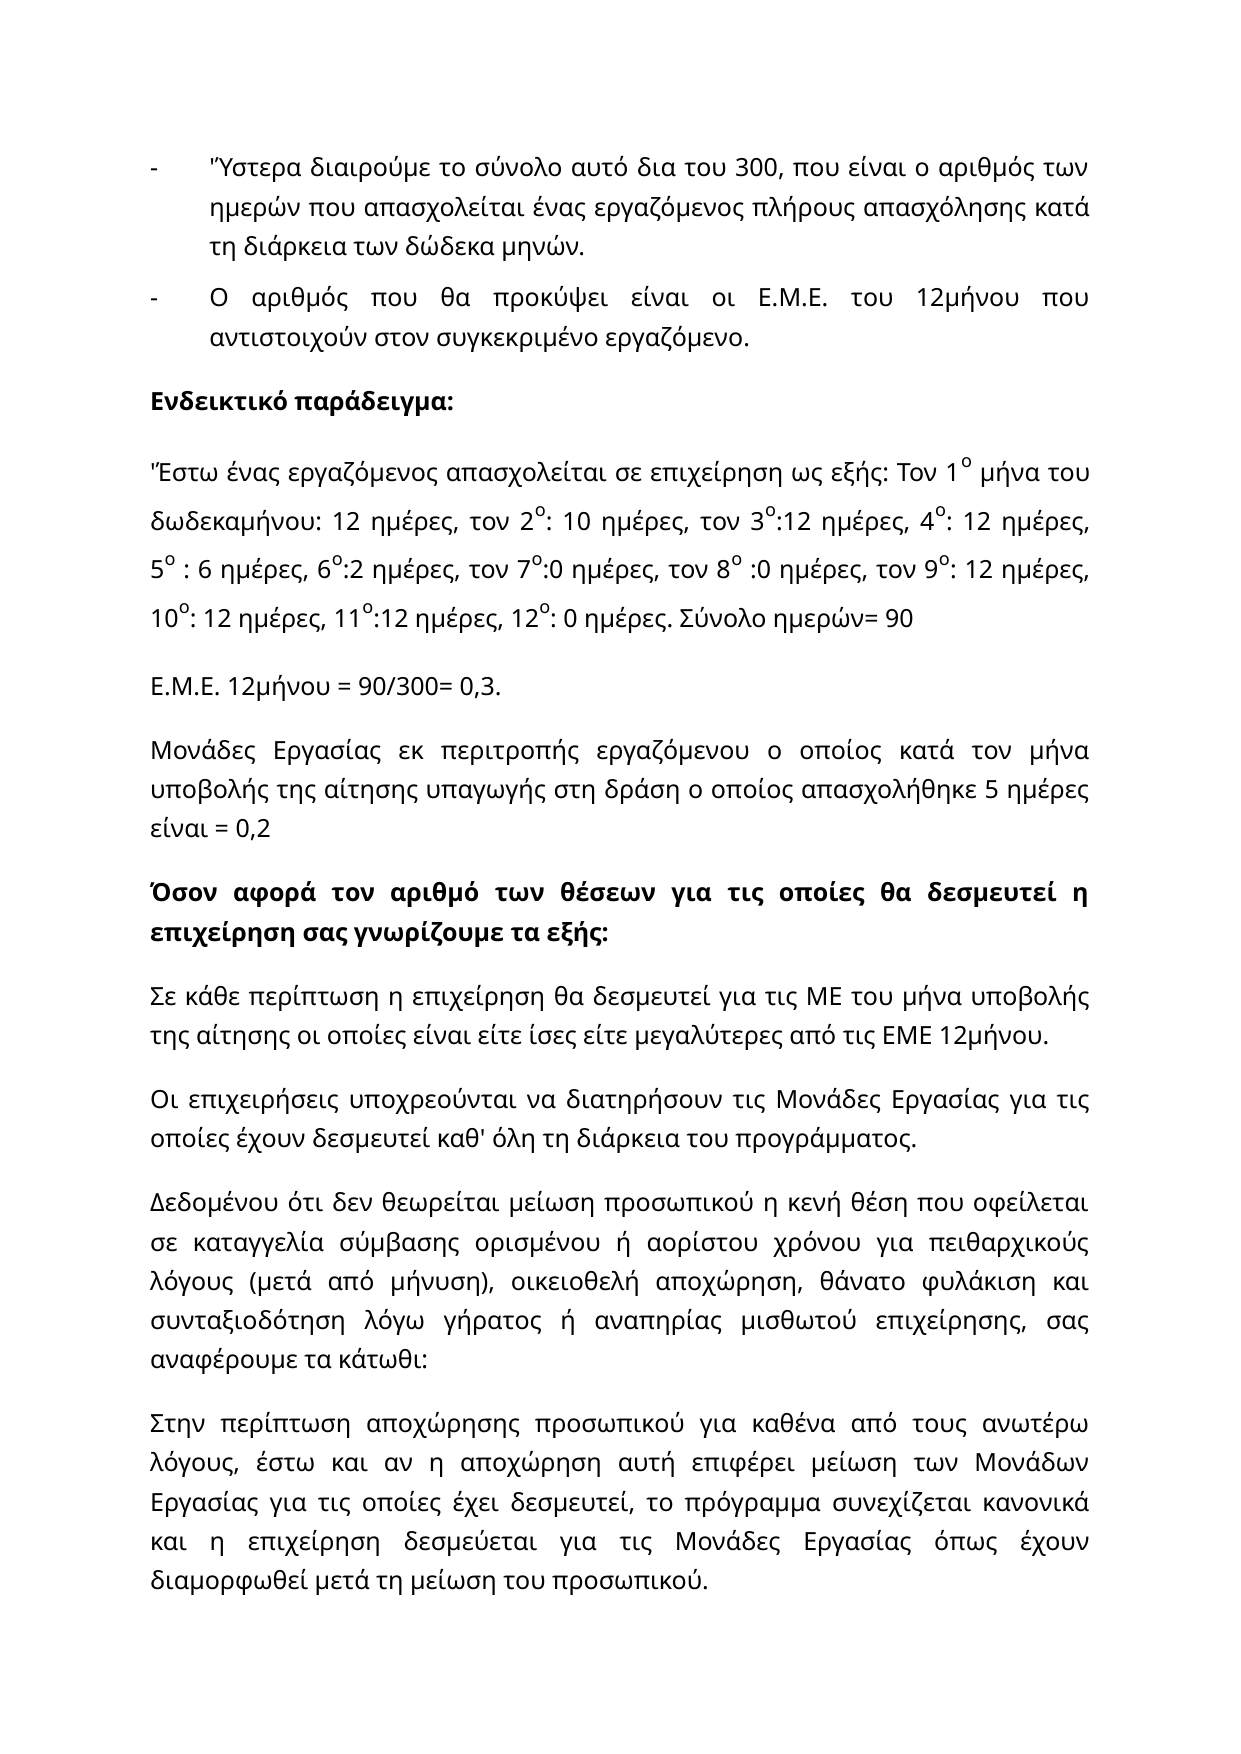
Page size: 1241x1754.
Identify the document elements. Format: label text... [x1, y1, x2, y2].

text Οι επιχειρήσεις υποχρεούνται να διατηρήσουν τις Μονάδες Εργασίας για τις οποίες έχουν δεσμευτεί καθ' όλη τη διάρκεια του προγράμματος. [150, 1082, 1090, 1155]
text Μονάδες Εργασίας εκ περιτροπής εργαζόμενου ο οποίος κατά τον μήνα υποβολής της αίτησης υπαγωγής στη δράση ο οποίος απασχολήθηκε 5 ημέρες είναι = 0,2 [150, 732, 1090, 845]
list - 'Ύστερα διαιρούμε το σύνολο αυτό δια του 300, που είναι ο αριθμός των ημερών που απασχολείται ένας εργαζόμενος πλήρους απασχόλησης κατά τη διάρκεια των δώδεκα μηνών. [150, 150, 1090, 262]
text Όσον αφορά τον αριθμό των θέσεων για τις οποίες θα δεσμευτεί η επιχείρηση σας γνωρίζουμε τα εξής: [150, 875, 1090, 948]
text Ενδεικτικό παράδειγμα: [150, 383, 1090, 417]
text 'Έστω ένας εργαζόμενος απασχολείται σε επιχείρηση ως εξής: Τον 1ο μήνα του δωδεκαμήνου: 12 ημέρες, τον 2ο: 10 ημέρες, τον 3ο:12 ημέρες, 4ο: 12 ημέρες, 5ο : 6 ημέρες, 6ο:2 ημέρες, τον 7ο:0 ημέρες, τον 8ο :0 ημέρες, τον 9ο: 12 ημέρες, 10ο: 12 ημέρες, 11ο:12 ημέρες, 12ο: 0 ημέρες. Σύνολο ημερών= 90 [150, 447, 1090, 637]
text Στην περίπτωση αποχώρησης προσωπικού για καθένα από τους ανωτέρω λόγους, έστω και αν η αποχώρηση αυτή επιφέρει μείωση των Μονάδων Εργασίας για τις οποίες έχει δεσμευτεί, το πρόγραμμα συνεχίζεται κανονικά και η επιχείρηση δεσμεύεται για τις Μονάδες Εργασίας όπως έχουν διαμορφωθεί μετά τη μείωση του προσωπικού. [150, 1406, 1090, 1597]
text Ε.Μ.Ε. 12μήνου = 90/300= 0,3. [150, 668, 1090, 702]
text Δεδομένου ότι δεν θεωρείται μείωση προσωπικού η κενή θέση που οφείλεται σε καταγγελία σύμβασης ορισμένου ή αορίστου χρόνου για πειθαρχικούς λόγους (μετά από μήνυση), οικειοθελή αποχώρηση, θάνατο φυλάκιση και συνταξιοδότηση λόγω γήρατος ή αναπηρίας μισθωτού επιχείρησης, σας αναφέρουμε τα κάτωθι: [150, 1185, 1090, 1376]
text Σε κάθε περίπτωση η επιχείρηση θα δεσμευτεί για τις ΜΕ του μήνα υποβολής της αίτησης οι οποίες είναι είτε ίσες είτε μεγαλύτερες από τις ΕΜΕ 12μήνου. [150, 978, 1090, 1052]
list - Ο αριθμός που θα προκύψει είναι οι Ε.Μ.Ε. του 12μήνου που αντιστοιχούν στον συγκεκριμένο εργαζόμενο. [150, 280, 1090, 353]
